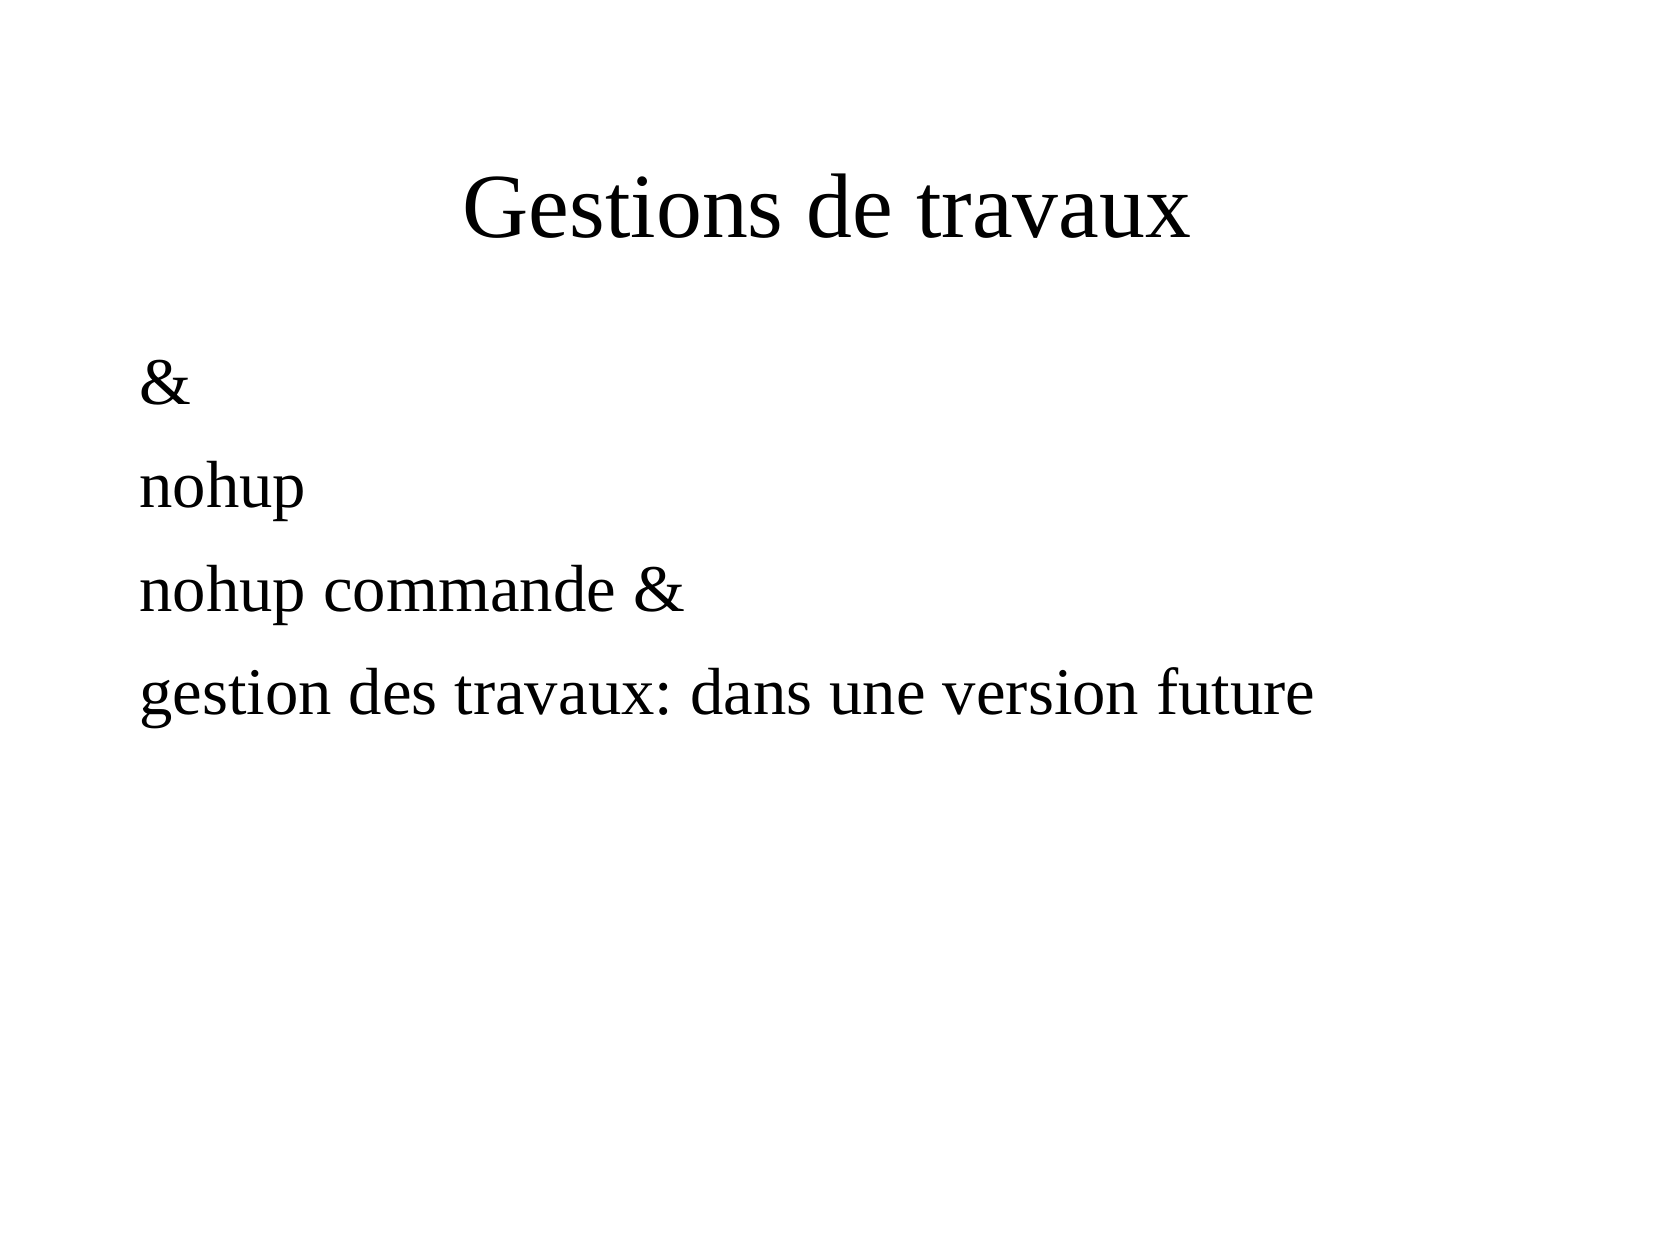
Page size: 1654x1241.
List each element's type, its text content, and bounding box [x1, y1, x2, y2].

list & nohup nohup commande & gestion des travaux: dans une version future [121, 344, 1534, 1127]
title Gestions de travaux [121, 102, 1534, 311]
